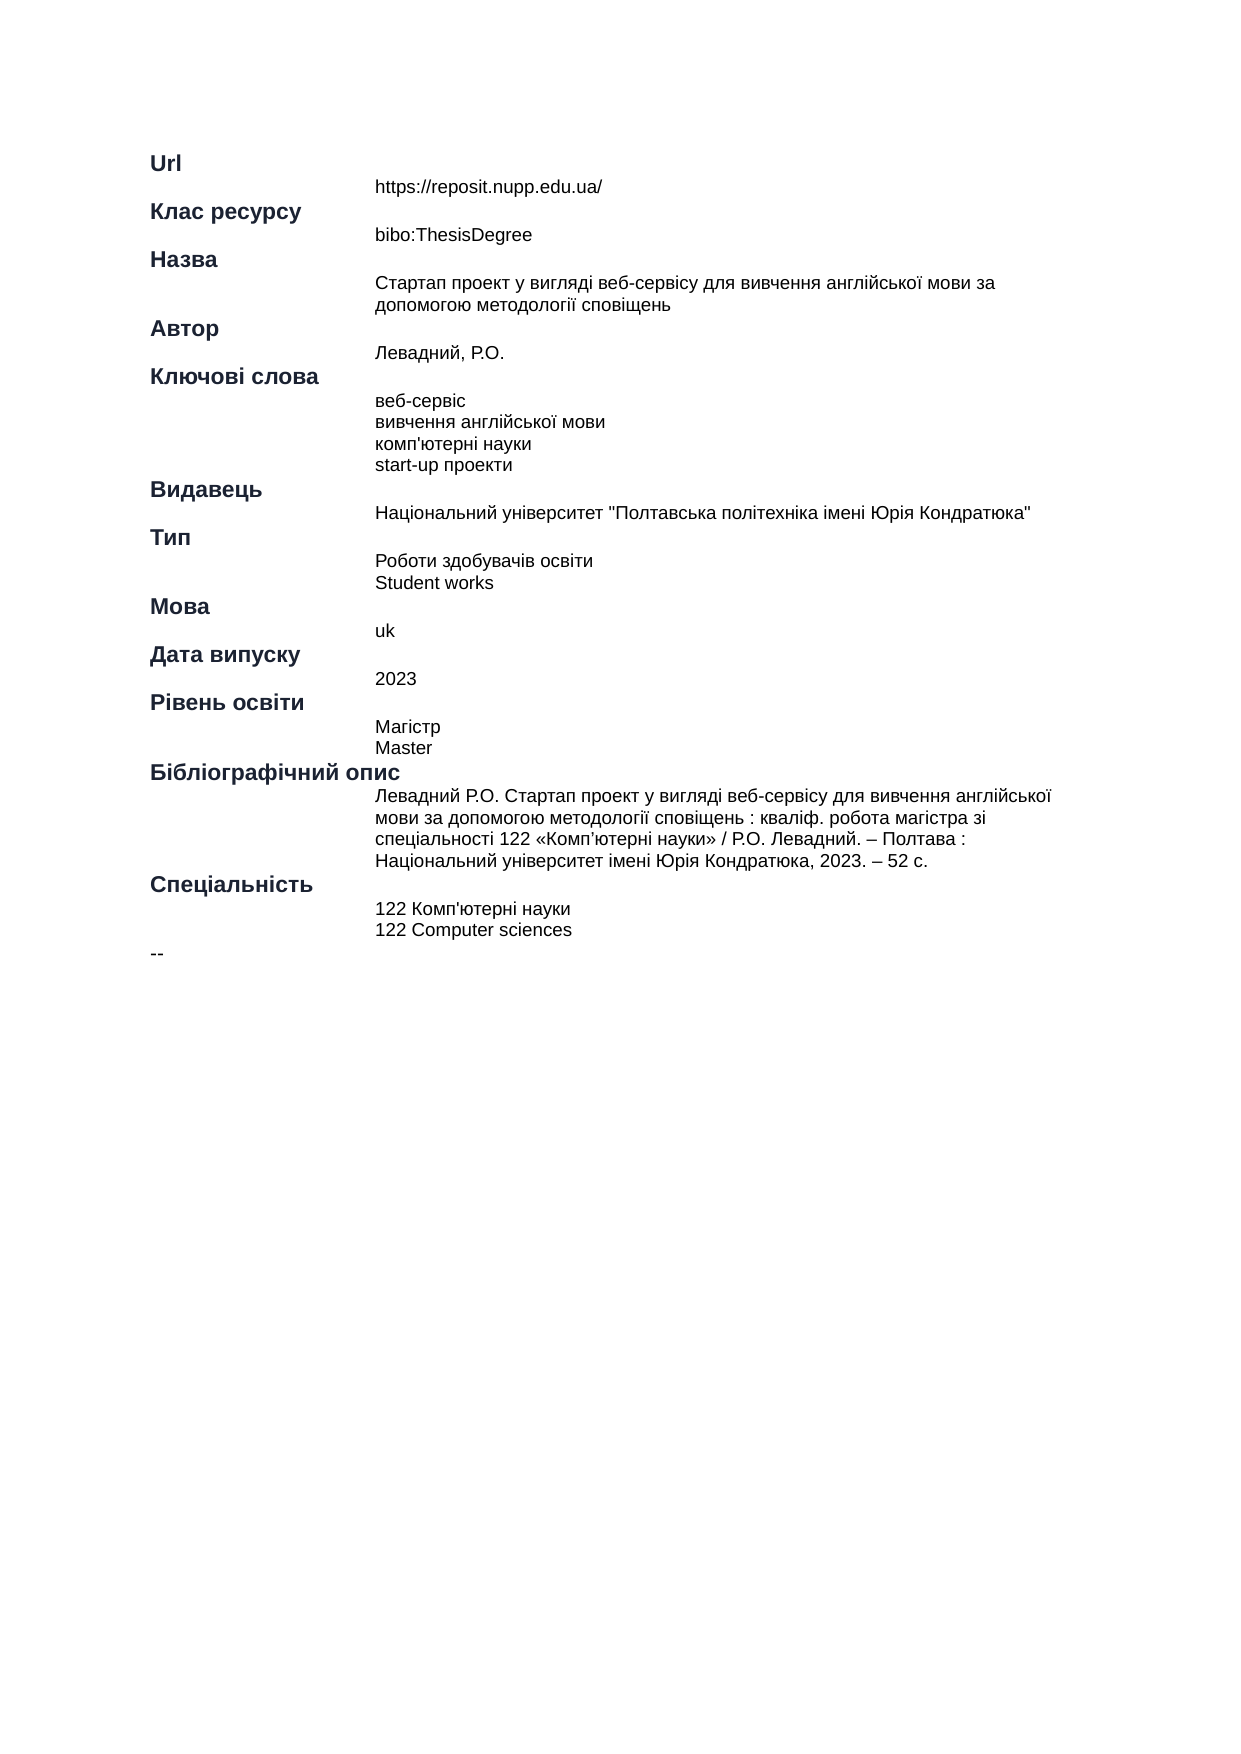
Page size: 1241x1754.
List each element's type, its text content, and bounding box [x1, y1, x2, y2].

text Мова [150, 593, 1090, 619]
text веб-сервіс [375, 389, 1090, 411]
text Спеціальність [150, 871, 1090, 897]
text 2023 [375, 667, 1090, 689]
text Магістр [375, 715, 1090, 737]
text bibo:ThesisDegree [375, 224, 1090, 246]
text Національний університет "Полтавська політехніка імені Юрія Кондратюка" [375, 502, 1090, 524]
text Дата випуску [150, 641, 1090, 667]
text 122 Комп'ютерні науки [375, 897, 1090, 919]
text Ключові слова [150, 363, 1090, 389]
text Видавець [150, 476, 1090, 502]
text Url [150, 150, 1090, 176]
text start-up проекти [375, 454, 1090, 476]
text Тип [150, 524, 1090, 550]
text Master [375, 737, 1090, 758]
text -- [150, 941, 1090, 964]
text uk [375, 619, 1090, 641]
text Назва [150, 246, 1090, 272]
text Роботи здобувачів освіти [375, 550, 1090, 572]
text Рівень освіти [150, 689, 1090, 715]
text Бібліографічний опис [150, 758, 1090, 785]
text Student works [375, 572, 1090, 593]
text Автор [150, 315, 1090, 342]
text Левадний Р.О. Стартап проект у вигляді веб-сервісу для вивчення англійської мови за допомогою методології сповіщень : кваліф. робота магістра зі спеціальності 122 «Комп’ютерні науки» / Р.О. Левадний. – Полтава : Національний університет імені Юрія Кондратюка, 2023. – 52 с. [375, 785, 1090, 871]
text вивчення англійської мови [375, 411, 1090, 433]
text Стартап проект у вигляді веб-сервісу для вивчення англійської мови за допомогою методології сповіщень [375, 272, 1090, 315]
text комп'ютерні науки [375, 433, 1090, 454]
text https://reposit.nupp.edu.ua/ [375, 176, 1090, 198]
text Клас ресурсу [150, 198, 1090, 224]
text 122 Computer sciences [375, 919, 1090, 941]
text Левадний, Р.О. [375, 342, 1090, 363]
